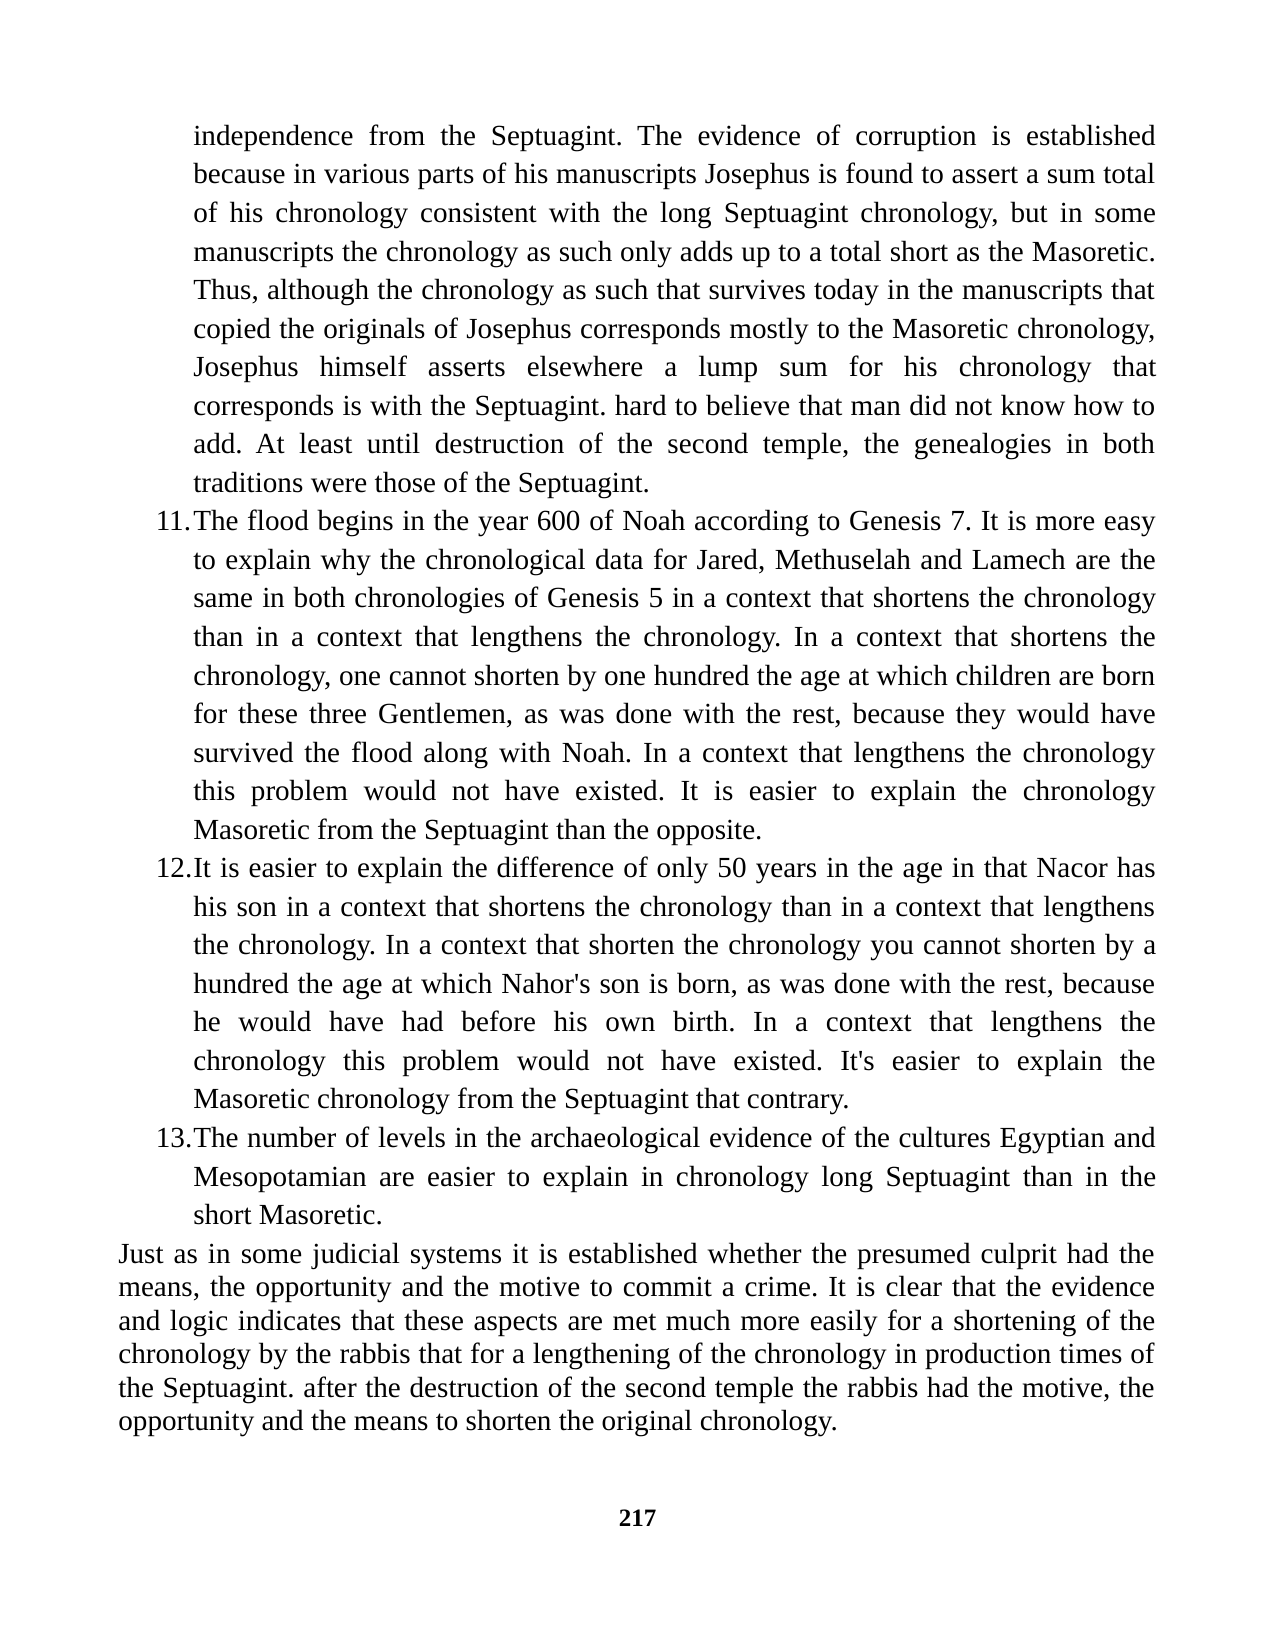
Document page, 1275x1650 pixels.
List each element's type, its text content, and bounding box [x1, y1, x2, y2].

text Just as in some judicial systems it is established whether the presumed culprit had the means, the opportunity and the motive to commit a crime. It is clear that the evidence and logic indicates that these aspects are met much more easily for a shortening of the chronology by the rabbis that for a lengthening of the chronology in production times of the Septuagint. after the destruction of the second temple the rabbis had the motive, the opportunity and the means to shorten the original chronology. [118, 1236, 1157, 1437]
list independence from the Septuagint. The evidence of corruption is established because in various parts of his manuscripts Josephus is found to assert a sum total of his chronology consistent with the long Septuagint chronology, but in some manuscripts the chronology as such only adds up to a total short as the Masoretic. Thus, although the chronology as such that survives today in the manuscripts that copied the originals of Josephus corresponds mostly to the Masoretic chronology, Josephus himself asserts elsewhere a lump sum for his chronology that corresponds is with the Septuagint. hard to believe that man did not know how to add. At least until destruction of the second temple, the genealogies in both traditions were those of the Septuagint. [156, 118, 1157, 498]
list The number of levels in the archaeological evidence of the cultures Egyptian and Mesopotamian are easier to explain in chronology long Septuagint than in the short Masoretic. [156, 1120, 1157, 1231]
list The flood begins in the year 600 of Noah according to Genesis 7. It is more easy to explain why the chronological data for Jared, Methuselah and Lamech are the same in both chronologies of Genesis 5 in a context that shortens the chronology than in a context that lengthens the chronology. In a context that shortens the chronology, one cannot shorten by one hundred the age at which children are born for these three Gentlemen, as was done with the rest, because they would have survived the flood along with Noah. In a context that lengthens the chronology this problem would not have existed. It is easier to explain the chronology Masoretic from the Septuagint than the opposite. [156, 503, 1157, 845]
list It is easier to explain the difference of only 50 years in the age in that Nacor has his son in a context that shortens the chronology than in a context that lengthens the chronology. In a context that shorten the chronology you cannot shorten by a hundred the age at which Nahor's son is born, as was done with the rest, because he would have had before his own birth. In a context that lengthens the chronology this problem would not have existed. It's easier to explain the Masoretic chronology from the Septuagint that contrary. [156, 850, 1157, 1115]
